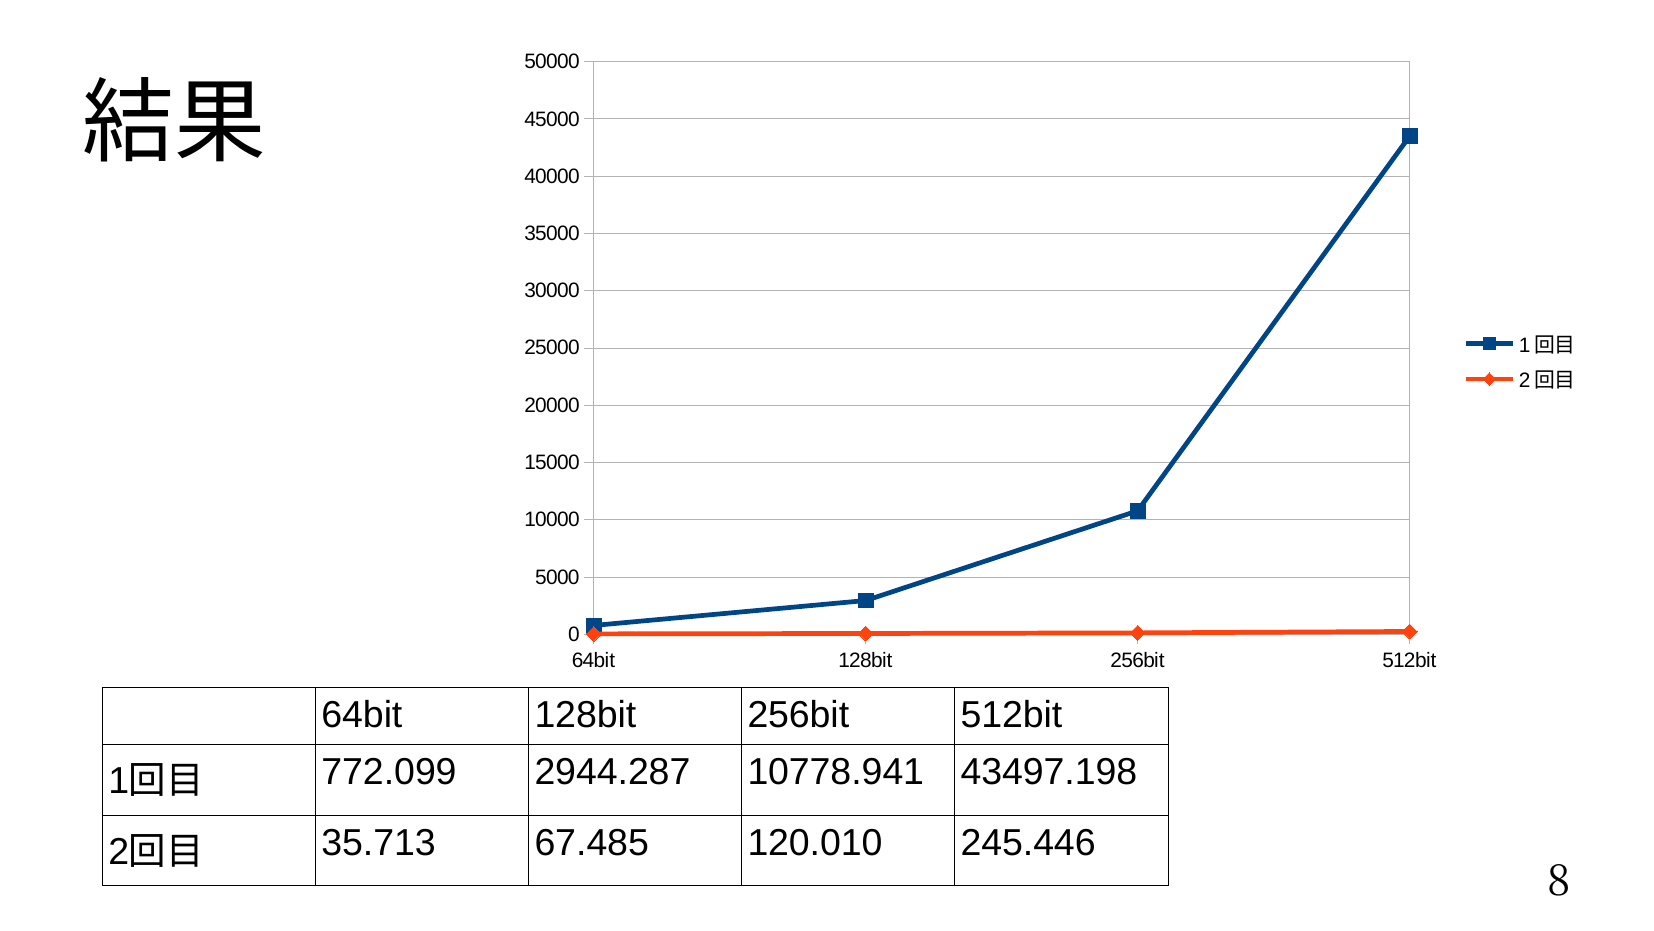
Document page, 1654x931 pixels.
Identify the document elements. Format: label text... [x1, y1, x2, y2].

table_cell 245.446 [955, 816, 1168, 885]
table_header 128bit [529, 688, 741, 744]
table_cell 35.713 [316, 816, 528, 885]
table_cell 2回目 [103, 816, 315, 885]
table_cell 2944.287 [529, 745, 741, 815]
table_header 512bit [955, 688, 1168, 744]
table_cell 772.099 [316, 745, 528, 815]
table_cell 67.485 [529, 816, 741, 885]
chart [502, 37, 1595, 686]
table_header 64bit [316, 688, 528, 744]
table_cell 120.010 [742, 816, 954, 885]
table_header [103, 688, 315, 744]
table_header 256bit [742, 688, 954, 744]
table_cell 43497.198 [955, 745, 1168, 815]
table_cell 1回目 [103, 745, 315, 815]
title 結果 [82, 37, 502, 193]
table_cell 10778.941 [742, 745, 954, 815]
